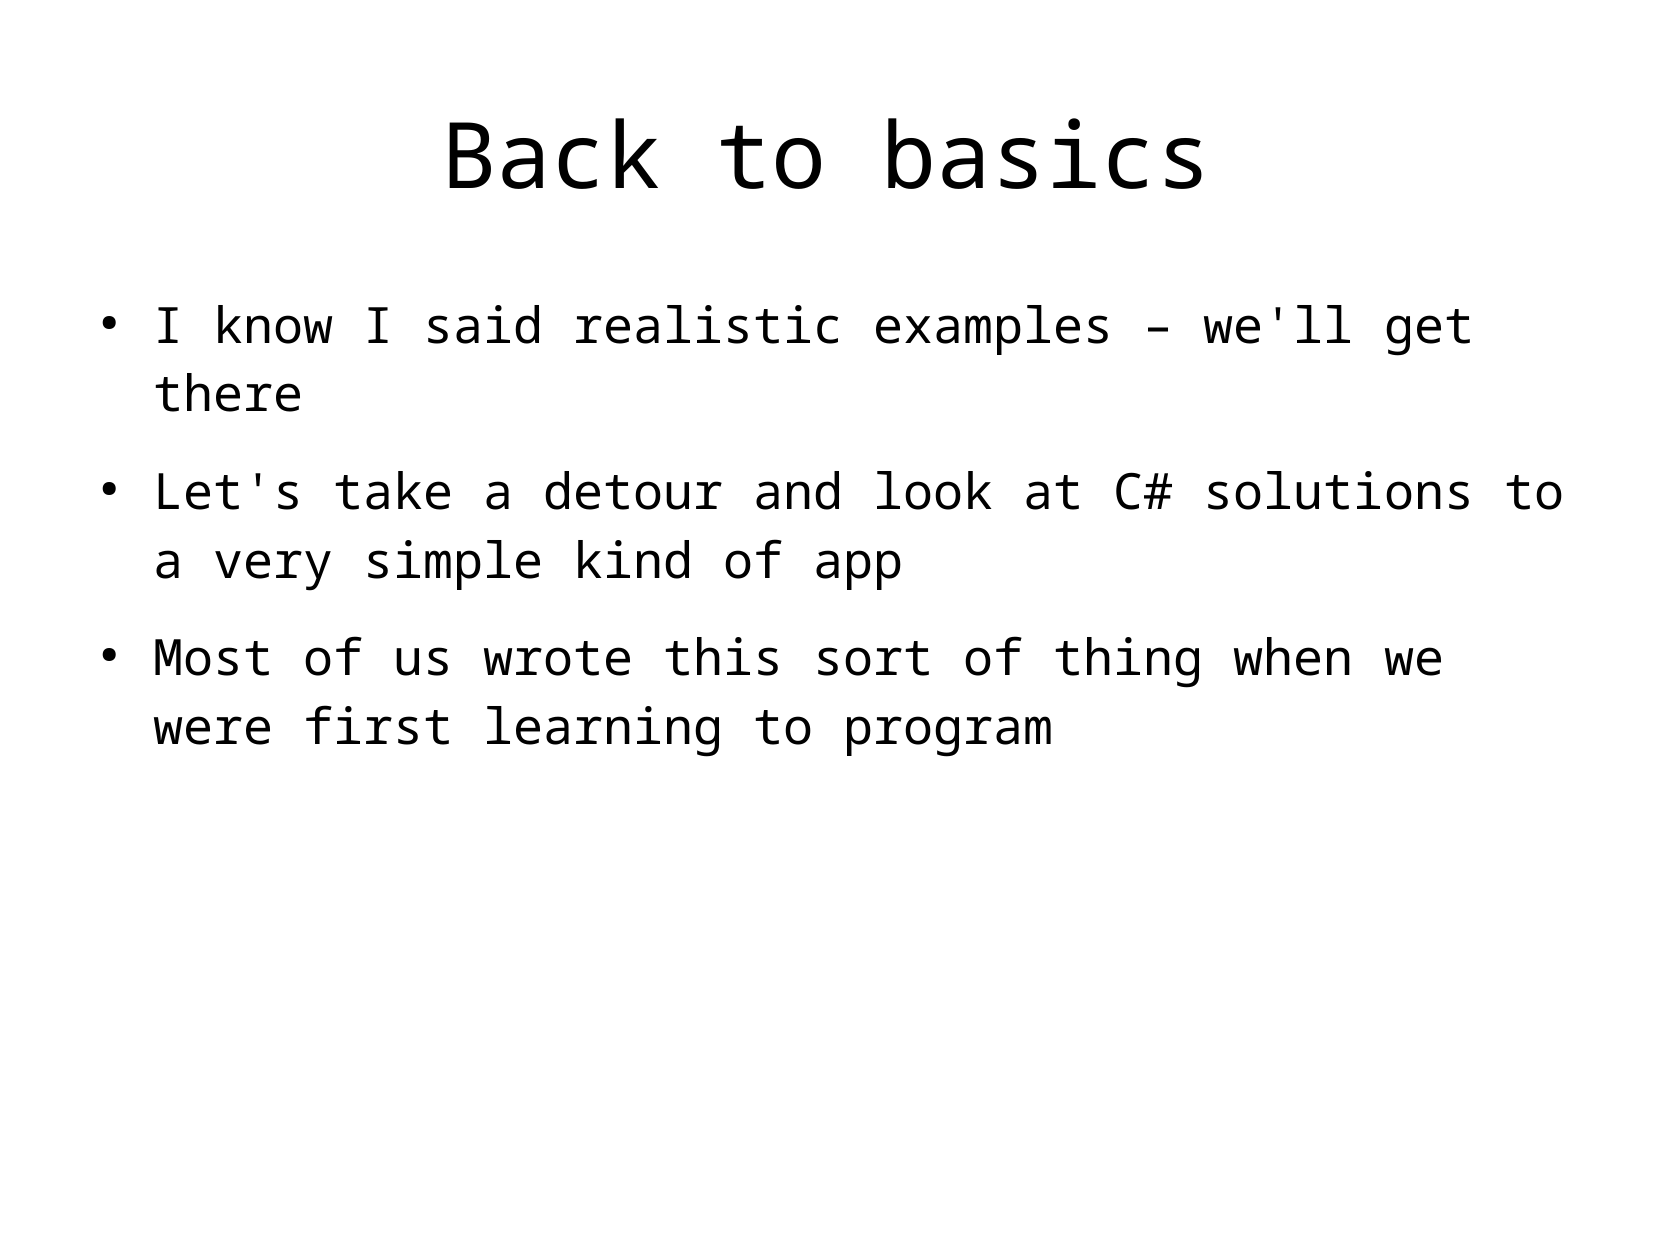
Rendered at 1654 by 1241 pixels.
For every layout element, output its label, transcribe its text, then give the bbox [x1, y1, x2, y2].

title Back to basics [82, 49, 1571, 257]
list I know I said realistic examples – we'll get there Let's take a detour and look at C# solutions to a very simple kind of app Most of us wrote this sort of thing when we were first learning to program [82, 290, 1571, 1010]
